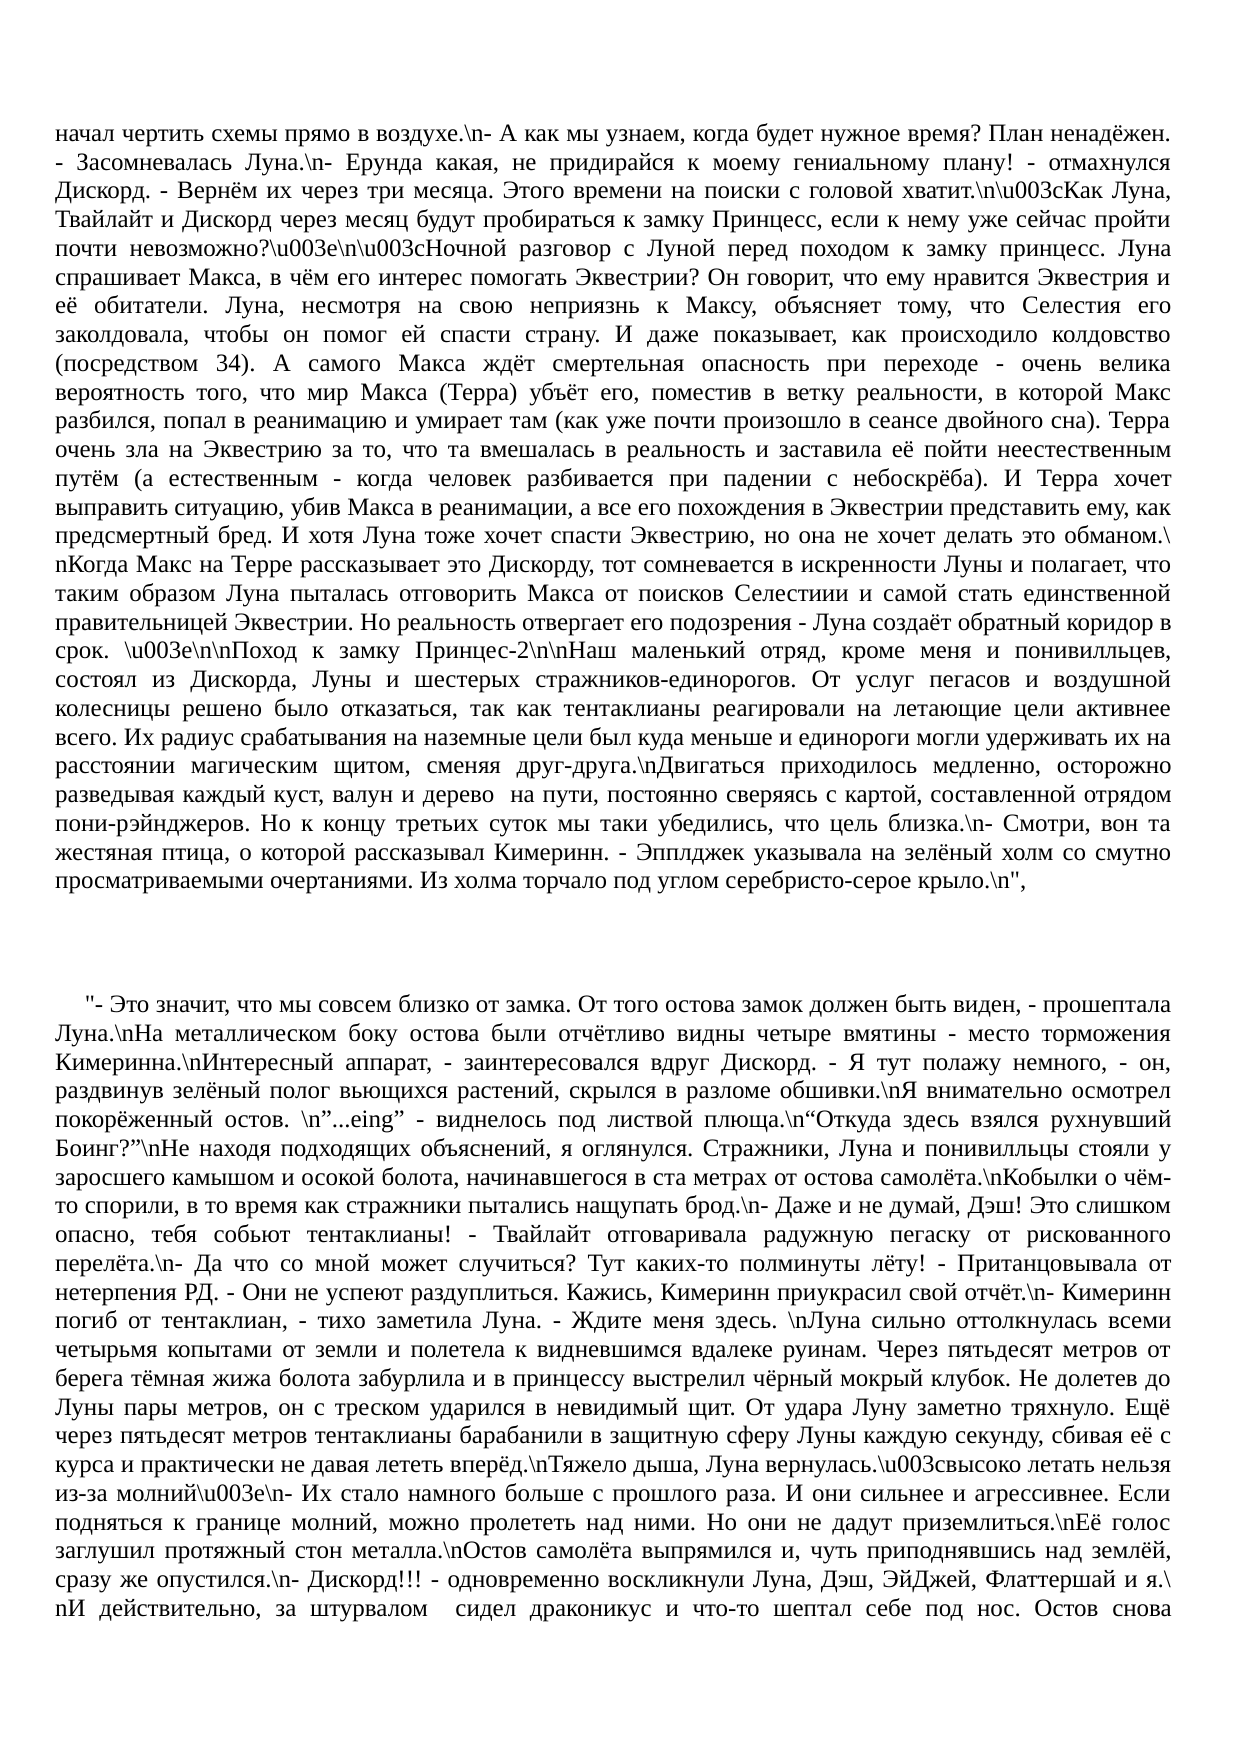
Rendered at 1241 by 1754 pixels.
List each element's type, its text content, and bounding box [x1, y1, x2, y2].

text начал чертить схемы прямо в воздухе.\n- А как мы узнаем, когда будет нужное время? План ненадёжен. - Засомневалась Луна.\n- Ерунда какая, не придирайся к моему гениальному плану! - отмахнулся Дискорд. - Вернём их через три месяца. Этого времени на поиски с головой хватит.\n\u003cКак Луна, Твайлайт и Дискорд через месяц будут пробираться к замку Принцесс, если к нему уже сейчас пройти почти невозможно?\u003e\n\u003cНочной разговор с Луной перед походом к замку принцесс. Луна спрашивает Макса, в чём его интерес помогать Эквестрии? Он говорит, что ему нравится Эквестрия и её обитатели. Луна, несмотря на свою неприязнь к Максу, объясняет тому, что Селестия его заколдовала, чтобы он помог ей спасти страну. И даже показывает, как происходило колдовство (посредством 34). А самого Макса ждёт смертельная опасность при переходе - очень велика вероятность того, что мир Макса (Терра) убъёт его, поместив в ветку реальности, в которой Макс разбился, попал в реанимацию и умирает там (как уже почти произошло в сеансе двойного сна). Терра очень зла на Эквестрию за то, что та вмешалась в реальность и заставила её пойти неестественным путём (а естественным - когда человек разбивается при падении с небоскрёба). И Терра хочет выправить ситуацию, убив Макса в реанимации, а все его похождения в Эквестрии представить ему, как предсмертный бред. И хотя Луна тоже хочет спасти Эквестрию, но она не хочет делать это обманом.\nКогда Макс на Терре рассказывает это Дискорду, тот сомневается в искренности Луны и полагает, что таким образом Луна пыталась отговорить Макса от поисков Селестиии и самой стать единственной правительницей Эквестрии. Но реальность отвергает его подозрения - Луна создаёт обратный коридор в срок. \u003e\n\nПоход к замку Принцес-2\n\nНаш маленький отряд, кроме меня и понивилльцев, состоял из Дискорда, Луны и шестерых стражников-единорогов. От услуг пегасов и воздушной колесницы решено было отказаться, так как тентаклианы реагировали на летающие цели активнее всего. Их радиус срабатывания на наземные цели был куда меньше и единороги могли удерживать их на расстоянии магическим щитом, сменяя друг-друга.\nДвигаться приходилось медленно, осторожно разведывая каждый куст, валун и дерево на пути, постоянно сверяясь с картой, составленной отрядом пони-рэйнджеров. Но к концу третьих суток мы таки убедились, что цель близка.\n- Смотри, вон та жестяная птица, о которой рассказывал Кимеринн. - Эпплджек указывала на зелёный холм со смутно просматриваемыми очертаниями. Из холма торчало под углом серебристо-серое крыло.\n", [55, 118, 1172, 894]
text "- Это значит, что мы совсем близко от замка. От того остова замок должен быть виден, - прошептала Луна.\nНа металлическом боку остова были отчётливо видны четыре вмятины - место торможения Кимеринна.\nИнтересный аппарат, - заинтересовался вдруг Дискорд. - Я тут полажу немного, - он, раздвинув зелёный полог вьющихся растений, скрылся в разломе обшивки.\nЯ внимательно осмотрел покорёженный остов. \n”...eing” - виднелось под листвой плюща.\n“Откуда здесь взялся рухнувший Боинг?”\nНе находя подходящих объяснений, я оглянулся. Стражники, Луна и понивилльцы стояли у заросшего камышом и осокой болота, начинавшегося в ста метрах от остова самолёта.\nКобылки о чём-то спорили, в то время как стражники пытались нащупать брод.\n- Даже и не думай, Дэш! Это слишком опасно, тебя собьют тентаклианы! - Твайлайт отговаривала радужную пегаску от рискованного перелёта.\n- Да что со мной может случиться? Тут каких-то полминуты лёту! - Пританцовывала от нетерпения РД. - Они не успеют раздуплиться. Кажись, Кимеринн приукрасил свой отчёт.\n- Кимеринн погиб от тентаклиан, - тихо заметила Луна. - Ждите меня здесь. \nЛуна сильно оттолкнулась всеми четырьмя копытами от земли и полетела к видневшимся вдалеке руинам. Через пятьдесят метров от берега тёмная жижа болота забурлила и в принцессу выстрелил чёрный мокрый клубок. Не долетев до Луны пары метров, он с треском ударился в невидимый щит. От удара Луну заметно тряхнуло. Ещё через пятьдесят метров тентаклианы барабанили в защитную сферу Луны каждую секунду, сбивая её с курса и практически не давая лететь вперёд.\nТяжело дыша, Луна вернулась.\u003cвысоко летать нельзя из-за молний\u003e\n- Их стало намного больше с прошлого раза. И они сильнее и агрессивнее. Если подняться к границе молний, можно пролететь над ними. Но они не дадут приземлиться.\nЕё голос заглушил протяжный стон металла.\nОстов самолёта выпрямился и, чуть приподнявшись над землёй, сразу же опустился.\n- Дискорд!!! - одновременно воскликнули Луна, Дэш, ЭйДжей, Флаттершай и я.\nИ действительно, за штурвалом сидел драконикус и что-то шептал себе под нос. Остов снова [55, 989, 1172, 1622]
